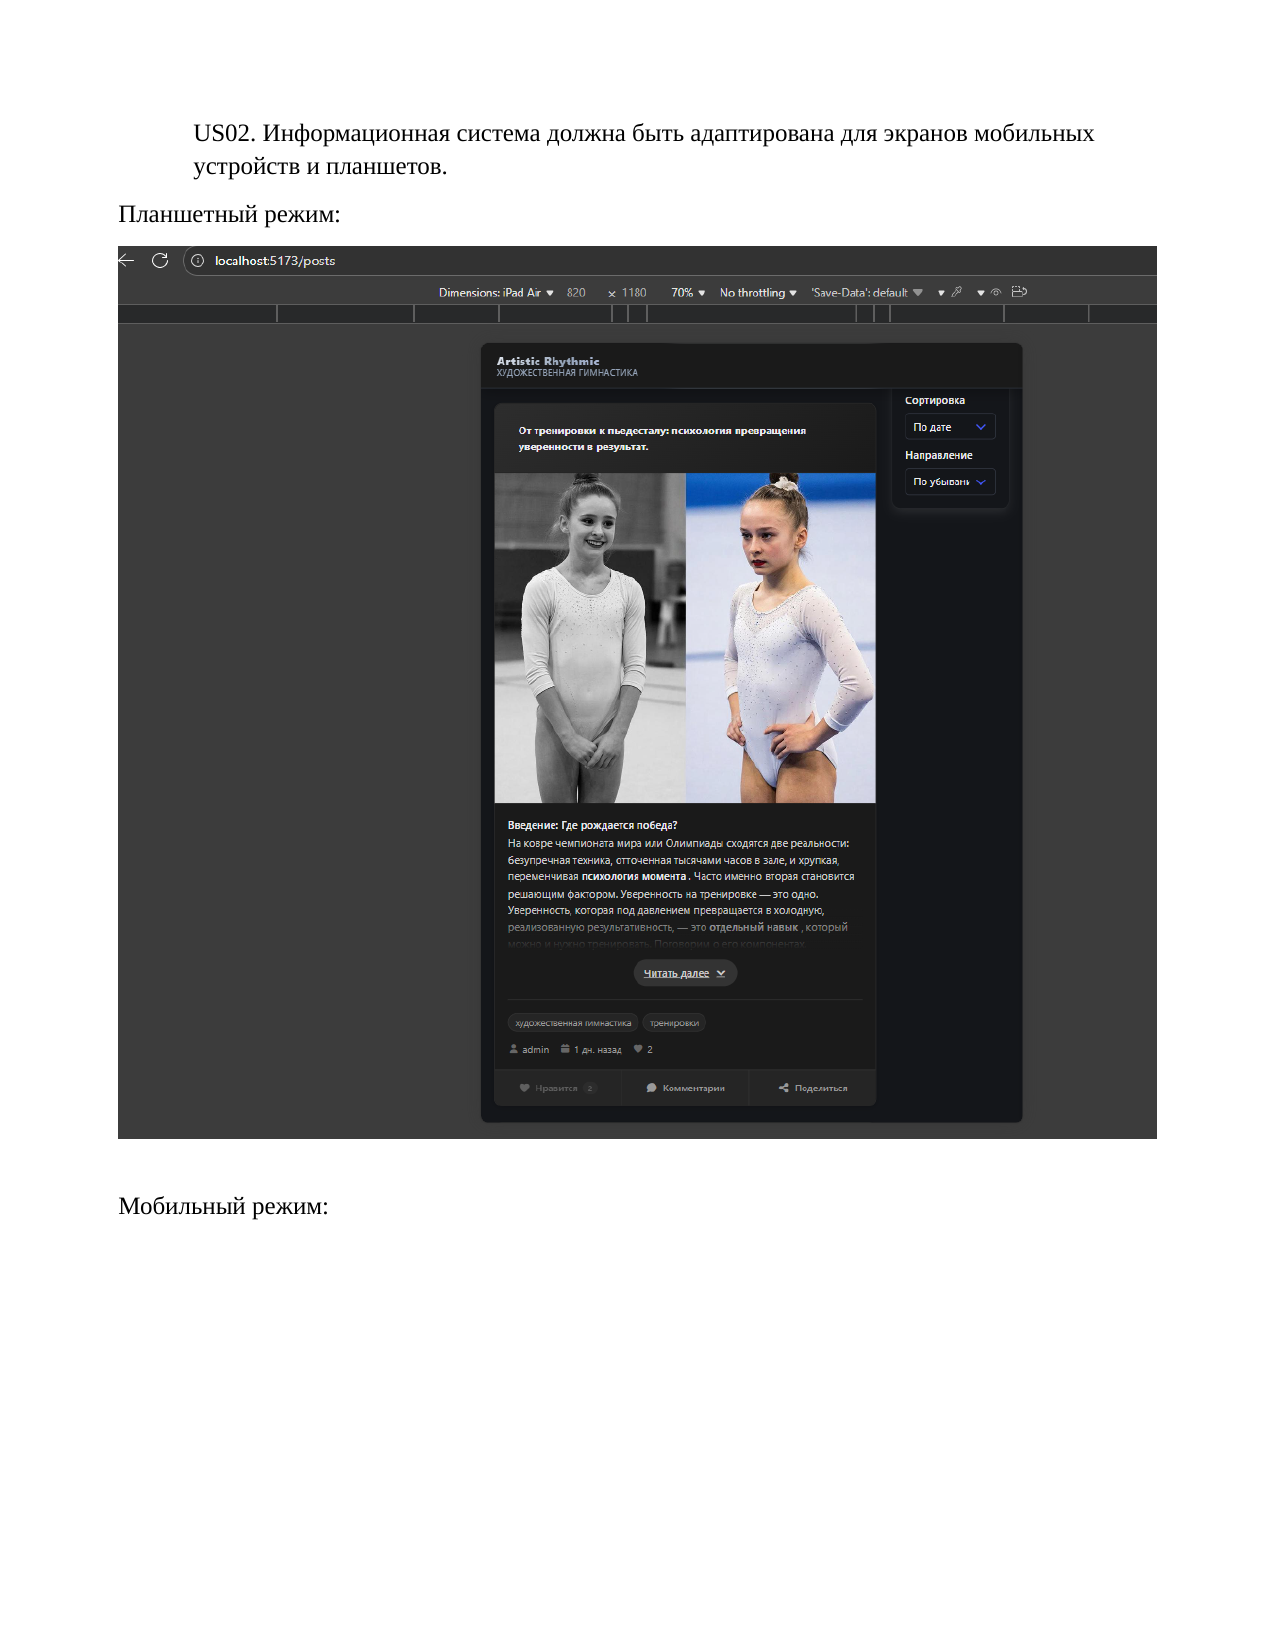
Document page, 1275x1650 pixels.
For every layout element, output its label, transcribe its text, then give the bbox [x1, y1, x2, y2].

list US02. Информационная система должна быть адаптирована для экранов мобильных устройств и планшетов. [156, 118, 1157, 180]
text Планшетный режим: [118, 199, 1157, 227]
picture [118, 246, 1157, 1139]
text Мобильный режим: [118, 1191, 1157, 1219]
